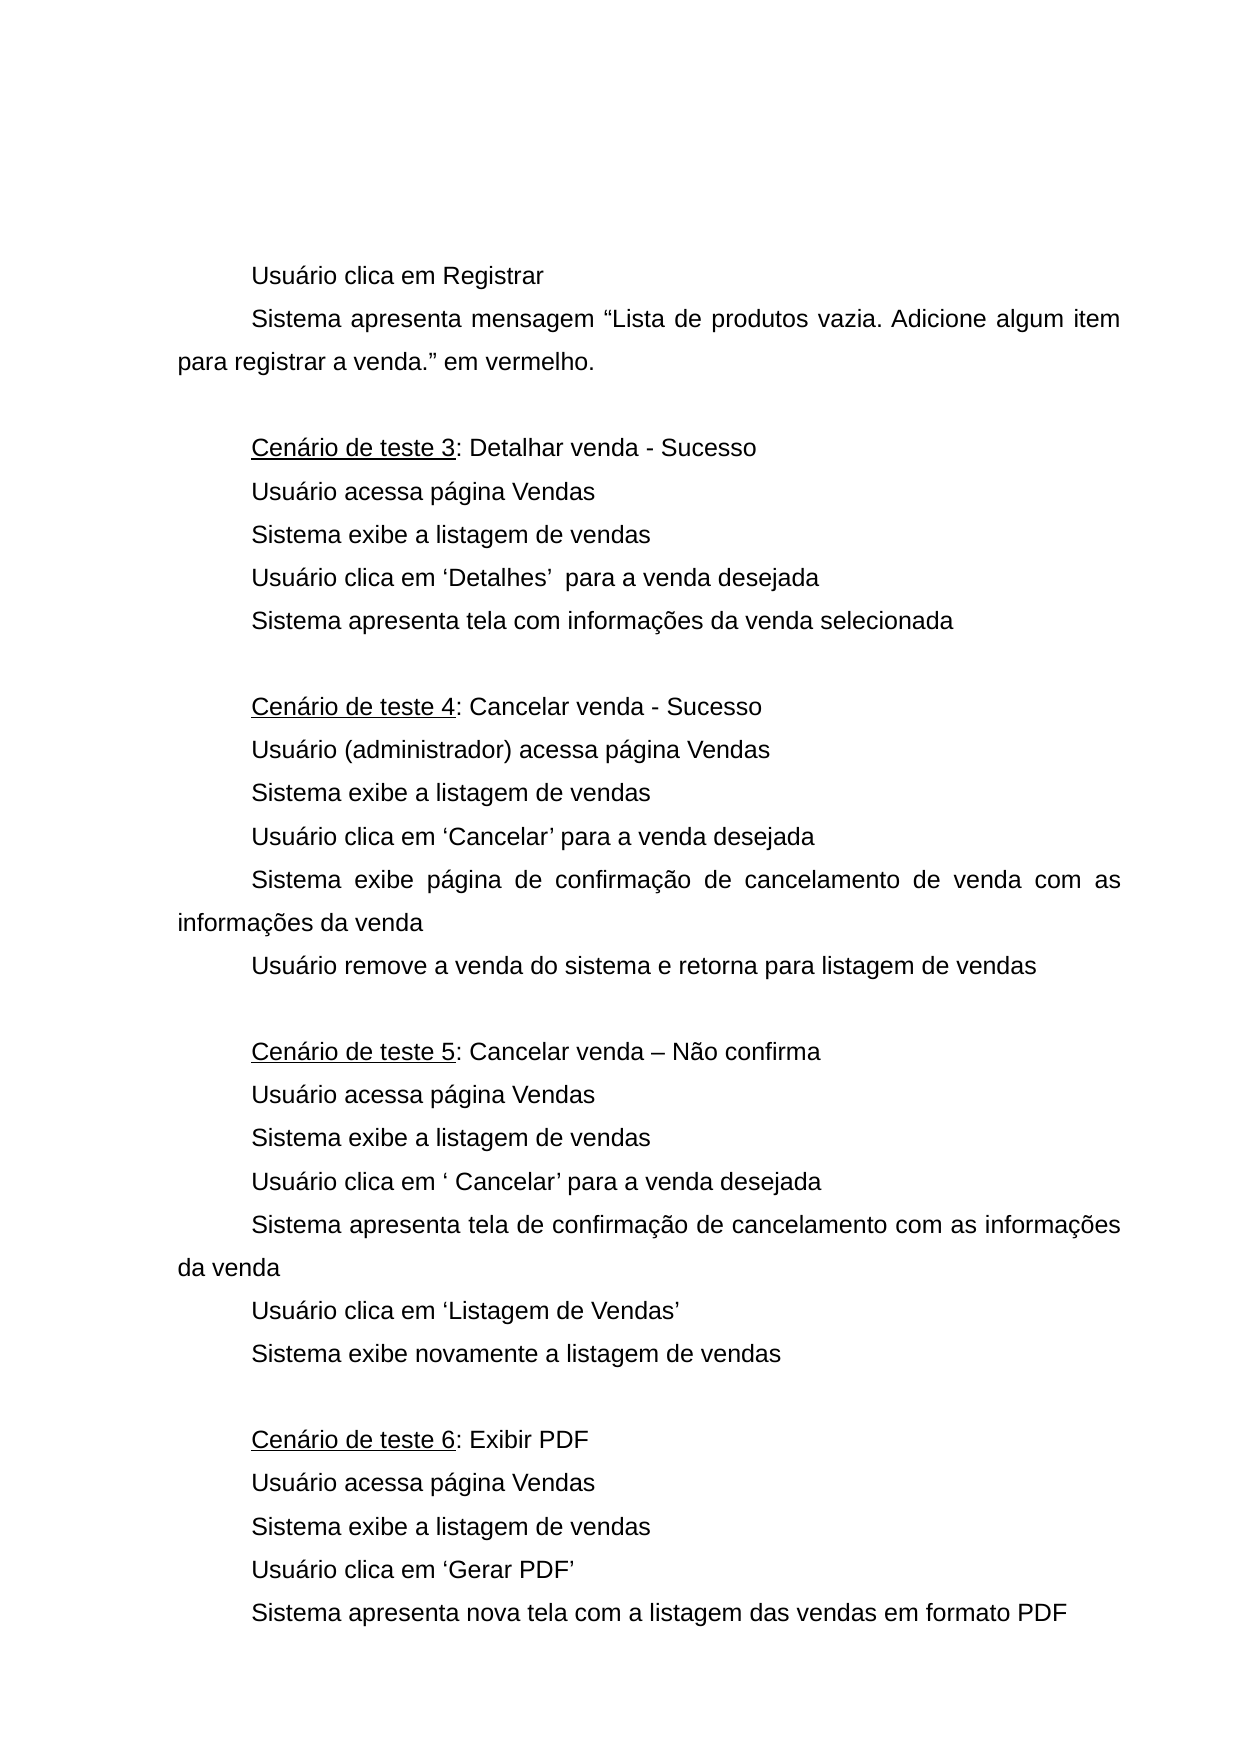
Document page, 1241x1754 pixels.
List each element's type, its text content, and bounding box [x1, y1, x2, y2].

text Usuário acessa página Vendas [177, 477, 1122, 505]
text Usuário clica em ‘Gerar PDF’ [177, 1555, 1122, 1583]
text Sistema exibe a listagem de vendas [177, 1123, 1122, 1152]
text Sistema exibe página de confirmação de cancelamento de venda com as informações da venda [177, 865, 1122, 937]
text Cenário de teste 4: Cancelar venda - Sucesso [177, 692, 1122, 721]
text Sistema apresenta mensagem “Lista de produtos vazia. Adicione algum item para registrar a venda.” em vermelho. [177, 304, 1122, 376]
text Usuário acessa página Vendas [177, 1080, 1122, 1109]
text Usuário clica em ‘ Cancelar’ para a venda desejada [177, 1167, 1122, 1195]
text Cenário de teste 3: Detalhar venda - Sucesso [177, 433, 1122, 462]
text Usuário clica em ‘Listagem de Vendas’ [177, 1296, 1122, 1325]
text Cenário de teste 5: Cancelar venda – Não confirma [177, 1037, 1122, 1066]
text Usuário clica em Registrar [177, 261, 1122, 290]
text Sistema apresenta nova tela com a listagem das vendas em formato PDF [177, 1598, 1122, 1627]
text Cenário de teste 6: Exibir PDF [177, 1425, 1122, 1454]
text Sistema exibe a listagem de vendas [177, 778, 1122, 807]
text Usuário clica em ‘Detalhes’ para a venda desejada [177, 563, 1122, 592]
text Sistema exibe novamente a listagem de vendas [177, 1339, 1122, 1368]
text Sistema apresenta tela com informações da venda selecionada [177, 606, 1122, 635]
text Usuário clica em ‘Cancelar’ para a venda desejada [177, 822, 1122, 850]
text Usuário acessa página Vendas [177, 1468, 1122, 1497]
text Sistema exibe a listagem de vendas [177, 520, 1122, 548]
text Usuário (administrador) acessa página Vendas [177, 735, 1122, 764]
text Sistema apresenta tela de confirmação de cancelamento com as informações da venda [177, 1210, 1122, 1282]
text Sistema exibe a listagem de vendas [177, 1512, 1122, 1540]
text Usuário remove a venda do sistema e retorna para listagem de vendas [177, 951, 1122, 980]
